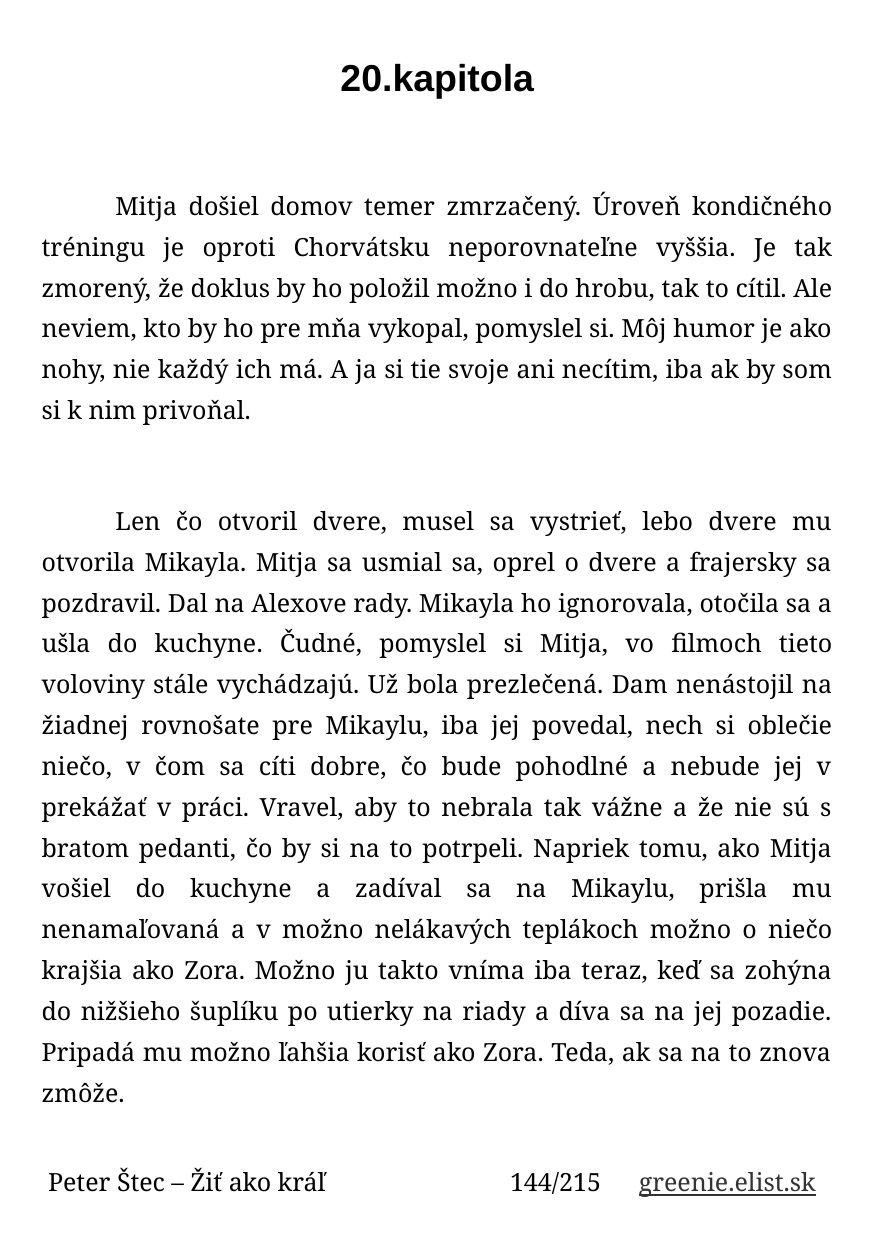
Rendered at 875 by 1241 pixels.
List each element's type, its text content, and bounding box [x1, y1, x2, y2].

text Len čo otvoril dvere, musel sa vystrieť, lebo dvere mu otvorila Mikayla. Mitja sa usmial sa, oprel o dvere a frajersky sa pozdravil. Dal na Alexove rady. Mikayla ho ignorovala, otočila sa a ušla do kuchyne. Čudné, pomyslel si Mitja, vo filmoch tieto voloviny stále vychádzajú. Už bola prezlečená. Dam nenástojil na žiadnej rovnošate pre Mikaylu, iba jej povedal, nech si oblečie niečo, v čom sa cíti dobre, čo bude pohodlné a nebude jej v prekážať v práci. Vravel, aby to nebrala tak vážne a že nie sú s bratom pedanti, čo by si na to potrpeli. Napriek tomu, ako Mitja vošiel do kuchyne a zadíval sa na Mikaylu, prišla mu nenamaľovaná a v možno nelákavých teplákoch možno o niečo krajšia ako Zora. Možno ju takto vníma iba teraz, keď sa zohýna do nižšieho šuplíku po utierky na riady a díva sa na jej pozadie. Pripadá mu možno ľahšia korisť ako Zora. Teda, ak sa na to znova zmôže. [41, 503, 833, 1109]
text Mitja došiel domov temer zmrzačený. Úroveň kondičného tréningu je oproti Chorvátsku neporovnateľne vyššia. Je tak zmorený, že doklus by ho položil možno i do hrobu, tak to cítil. Ale neviem, kto by ho pre mňa vykopal, pomyslel si. Môj humor je ako nohy, nie každý ich má. A ja si tie svoje ani necítim, iba ak by som si k nim privoňal. [41, 188, 833, 427]
subtitle 20.kapitola [41, 56, 833, 99]
